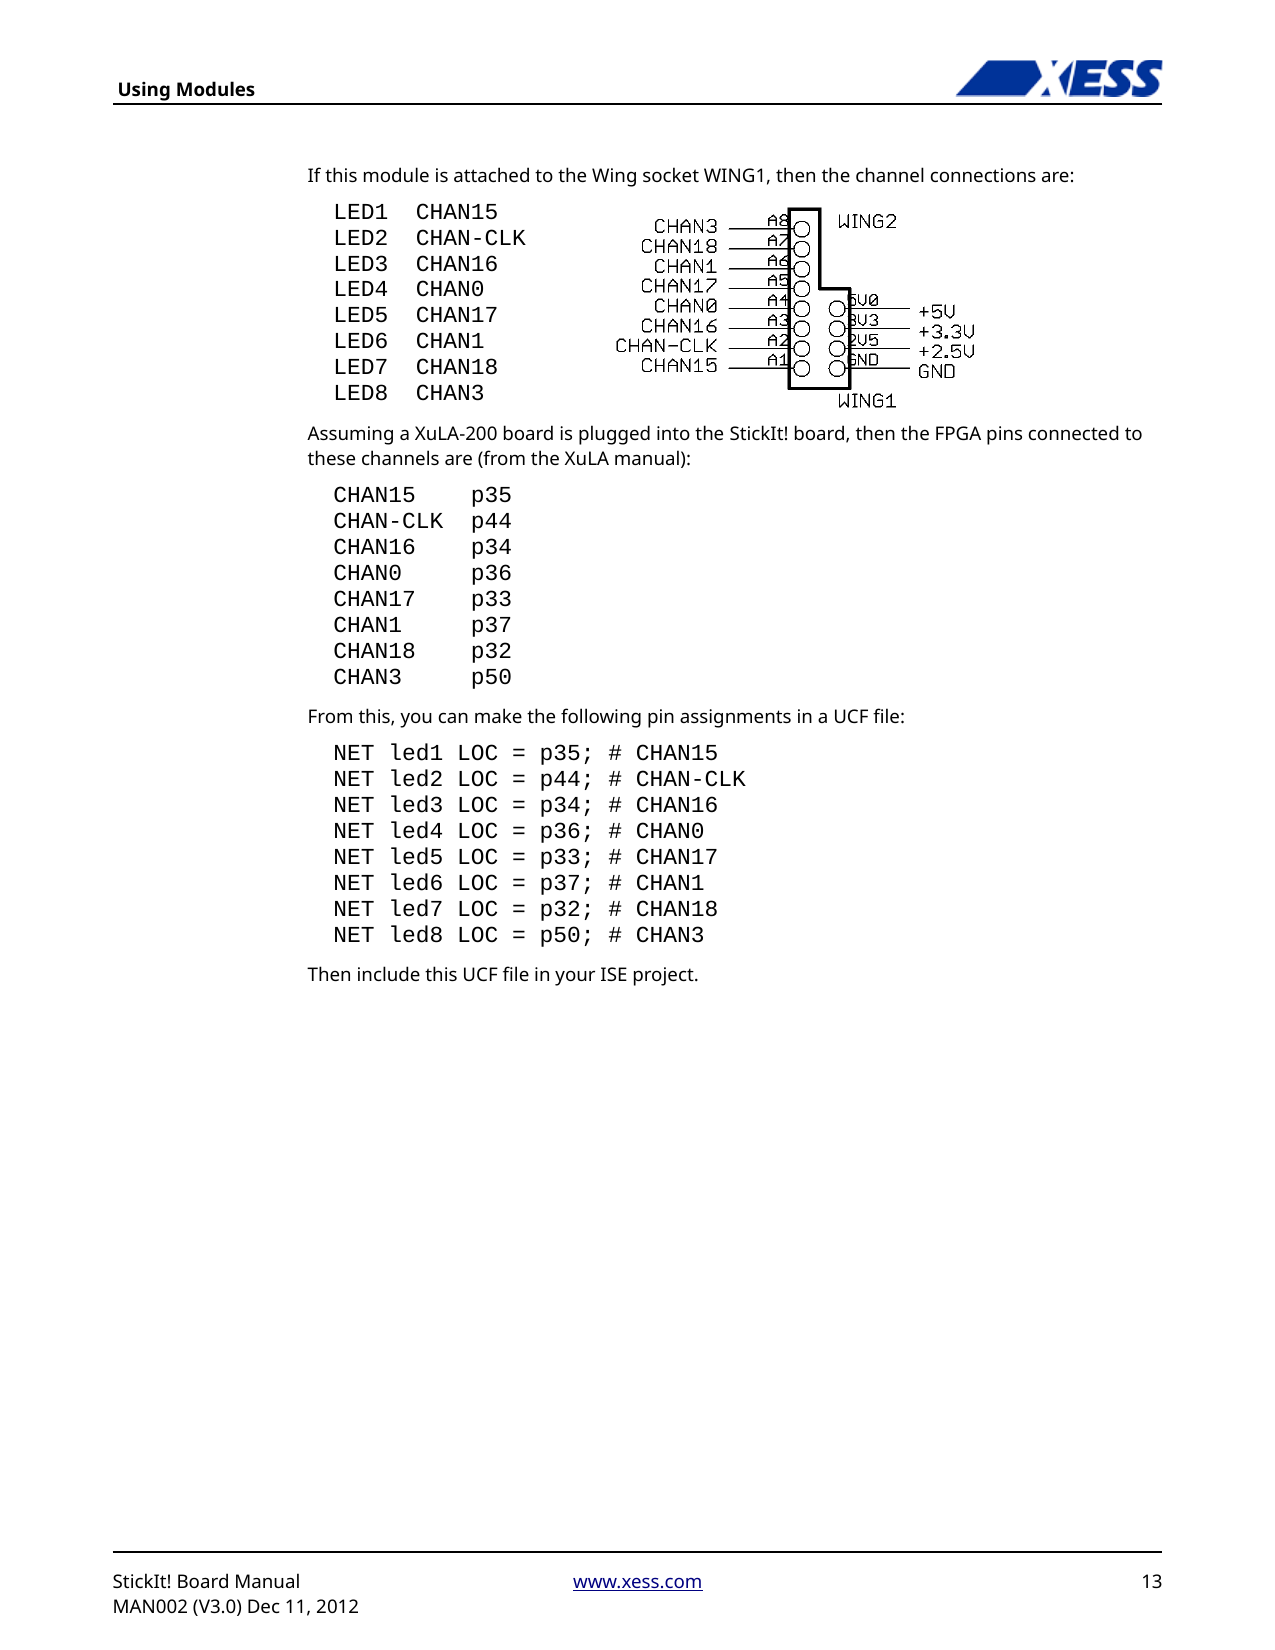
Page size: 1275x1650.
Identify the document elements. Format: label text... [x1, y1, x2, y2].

text Then include this UCF file in your ISE project. [307, 962, 1162, 987]
picture [955, 60, 1163, 97]
text If this module is attached to the Wing socket WING1, then the channel connections are: [307, 162, 1162, 187]
text NET led1 LOC = p35; # CHAN15 NET led2 LOC = p44; # CHAN-CLK NET led3 LOC = p34; # CHAN16 NET led4 LOC = p36; # CHAN0 NET led5 LOC = p33; # CHAN17 NET led6 LOC = p37; # CHAN1 NET led7 LOC = p32; # CHAN18 NET led8 LOC = p50; # CHAN3 [333, 742, 1162, 949]
text From this, you can make the following pin assignments in a UCF file: [307, 703, 1162, 729]
text CHAN15 p35 CHAN-CLK p44 CHAN16 p34 CHAN0 p36 CHAN17 p33 CHAN1 p37 CHAN18 p32 CHAN3 p50 [333, 483, 1162, 691]
text LED1 CHAN15 LED2 CHAN-CLK LED3 CHAN16 LED4 CHAN0 LED5 CHAN17 LED6 CHAN1 LED7 CHAN18 LED8 CHAN3 [333, 200, 1162, 407]
picture [607, 206, 984, 423]
text Assuming a XuLA-200 board is plugged into the StickIt! board, then the FPGA pins connected to these channels are (from the XuLA manual): [307, 420, 1162, 471]
